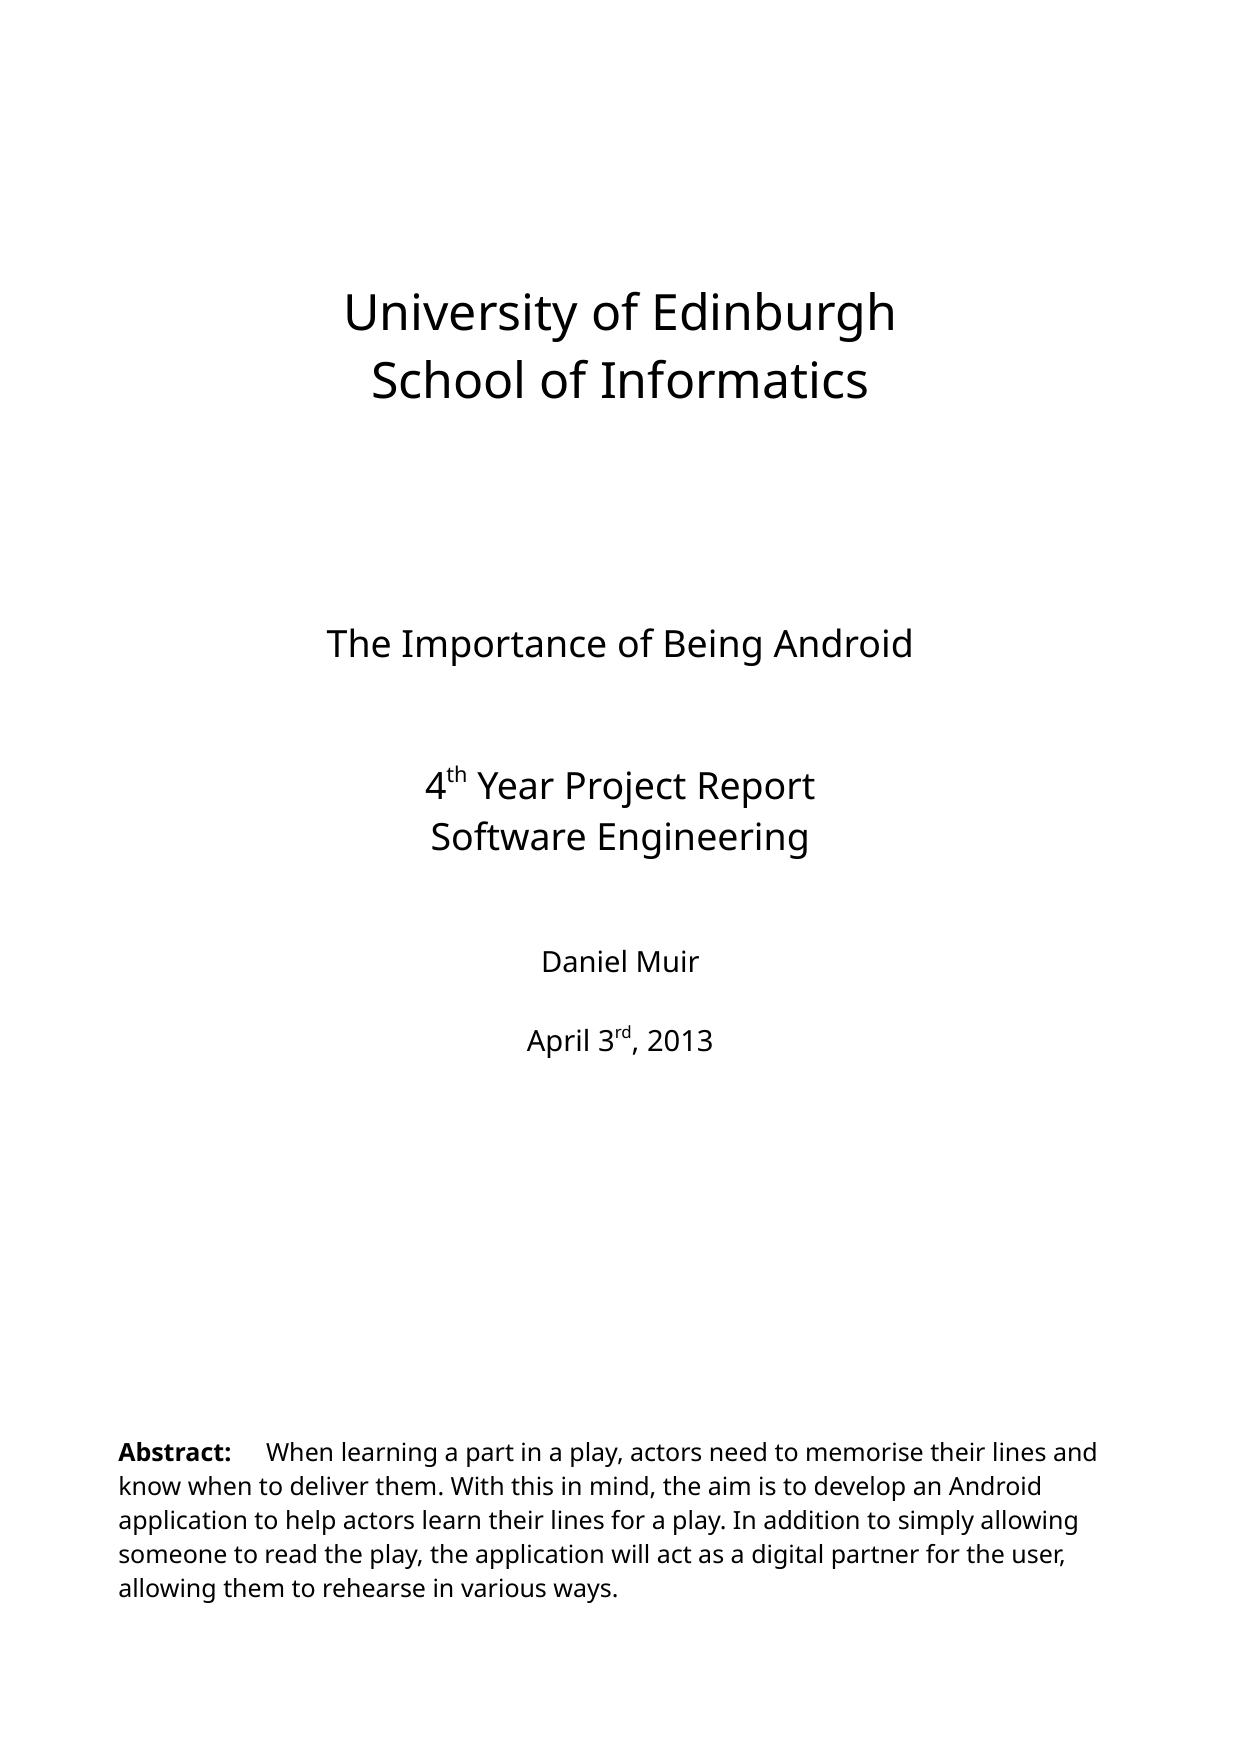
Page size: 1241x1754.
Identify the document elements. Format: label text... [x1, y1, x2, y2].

text April 3rd, 2013 [118, 1020, 1122, 1060]
text University of Edinburgh [118, 277, 1122, 345]
text The Importance of Being Android [118, 618, 1122, 669]
text 4th Year Project Report [118, 759, 1122, 811]
text Daniel Muir [118, 941, 1122, 981]
text School of Informatics [118, 345, 1122, 413]
text Abstract: When learning a part in a play, actors need to memorise their lines and know when to deliver them. With this in mind, the aim is to develop an Android application to help actors learn their lines for a play. In addition to simply allowing someone to read the play, the application will act as a digital partner for the user, allowing them to rehearse in various ways. [118, 1434, 1122, 1605]
text Software Engineering [118, 811, 1122, 862]
